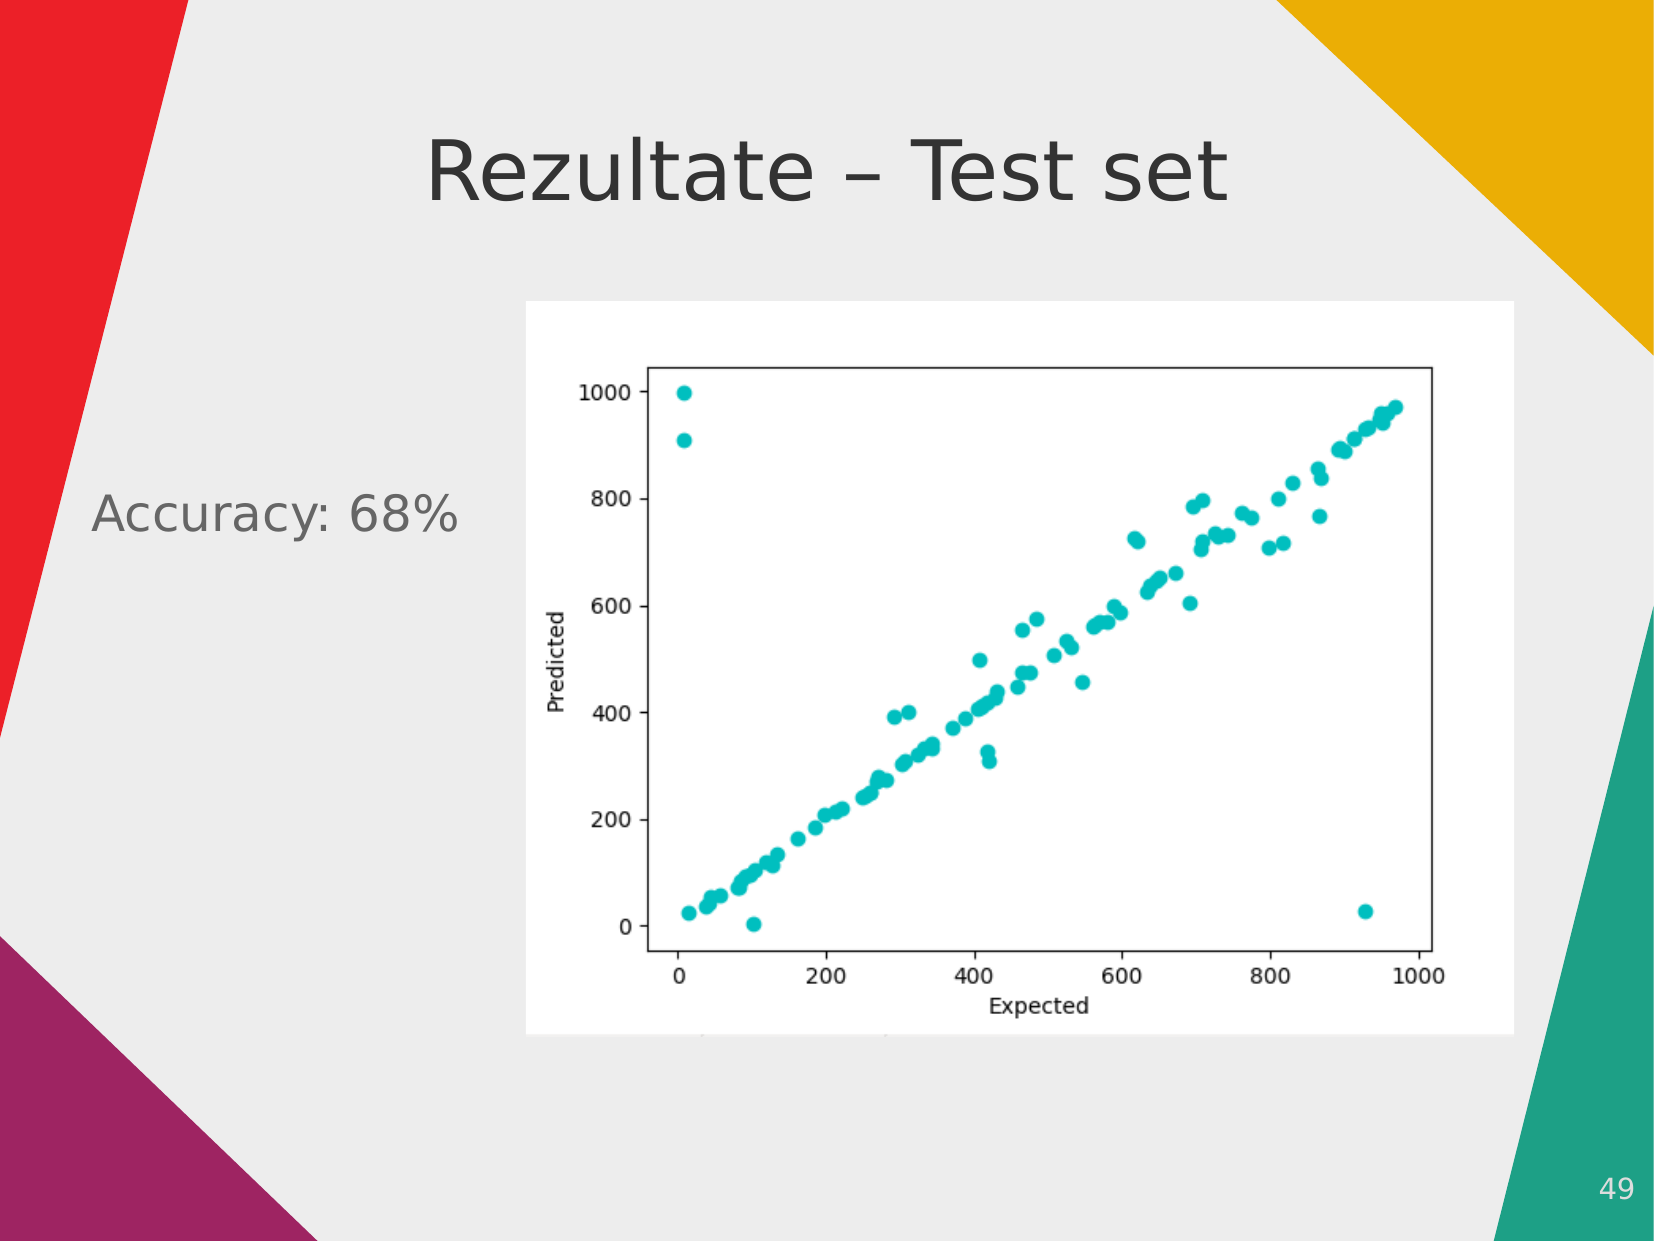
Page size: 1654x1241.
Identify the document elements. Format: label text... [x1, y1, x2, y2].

picture [525, 301, 1515, 1037]
title Rezultate – Test set [114, 73, 1539, 271]
list Accuracy: 68% [0, 484, 460, 802]
